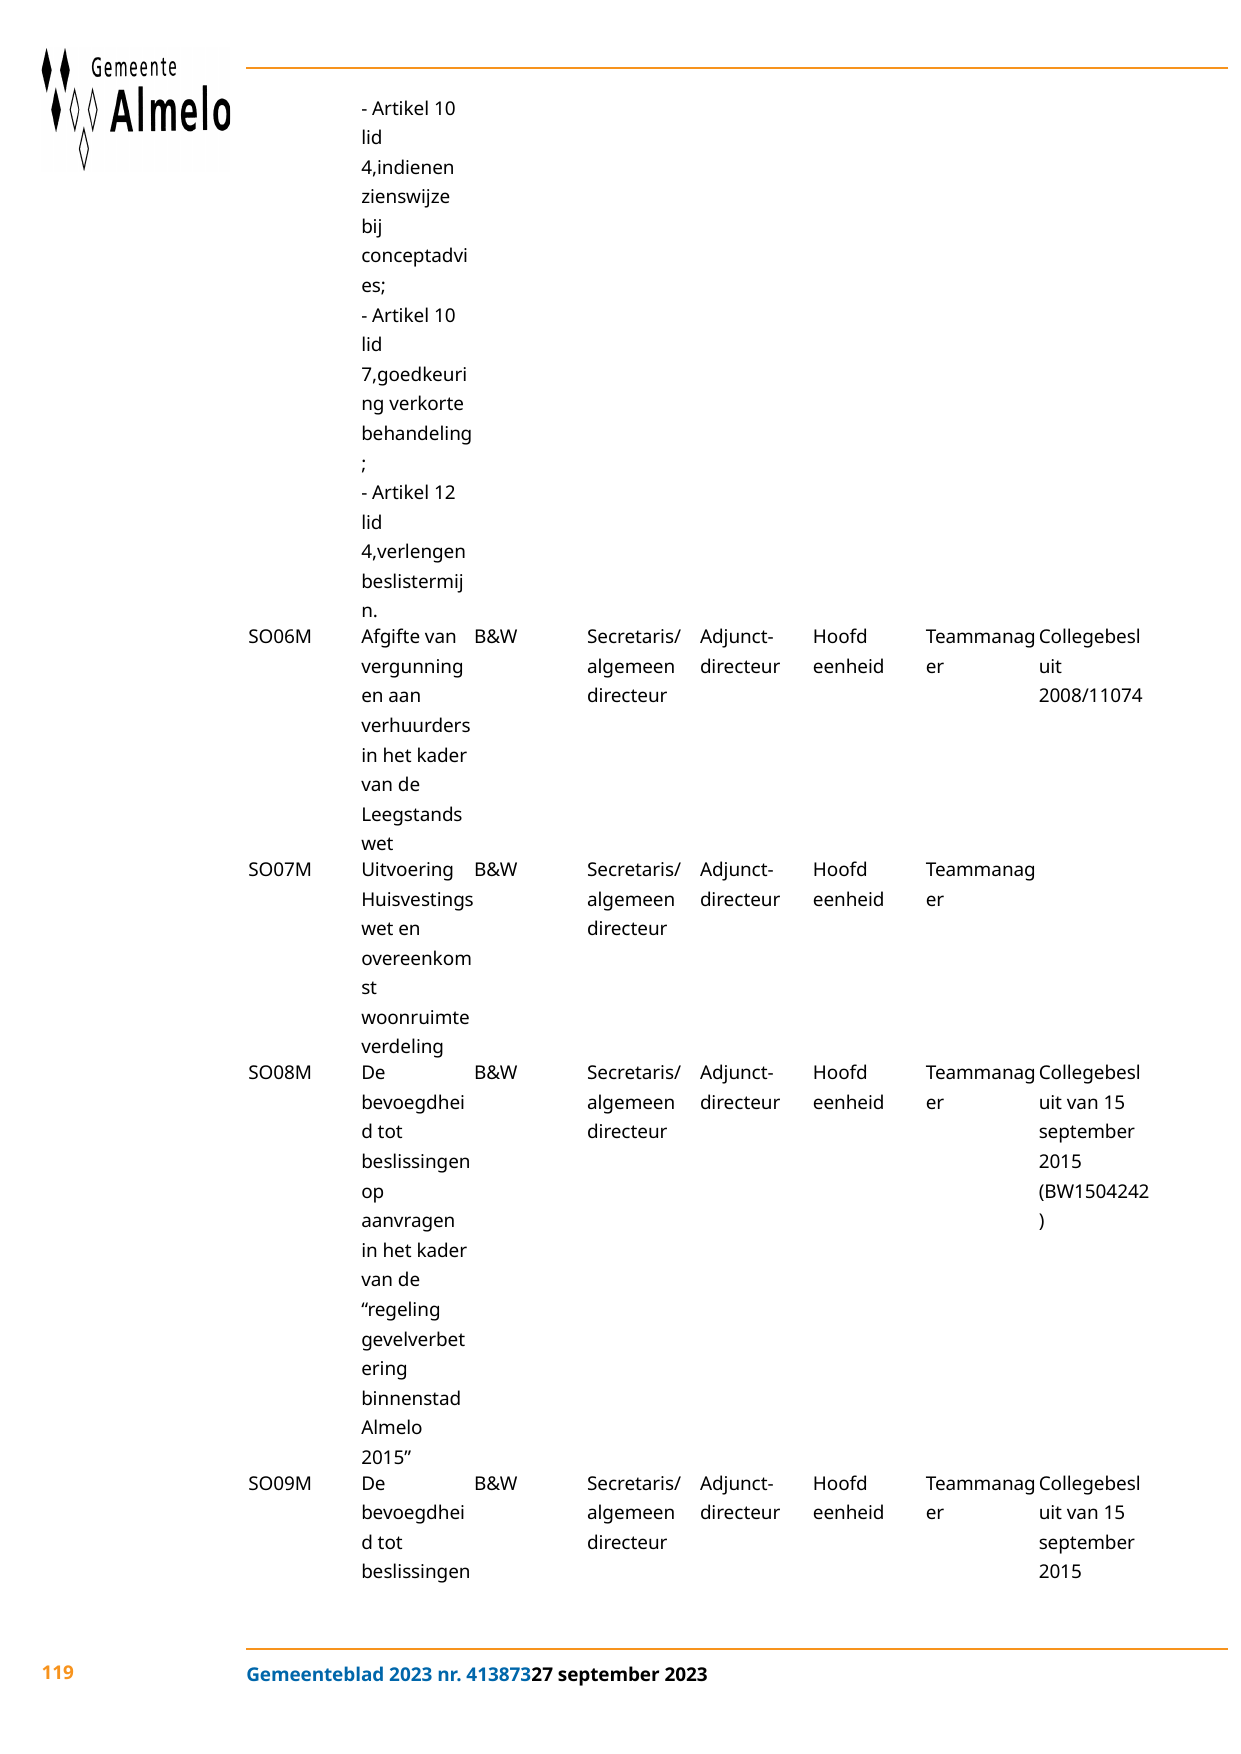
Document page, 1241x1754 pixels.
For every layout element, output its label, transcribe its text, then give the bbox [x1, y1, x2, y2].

table_cell [248, 95, 361, 623]
table_cell Hoofd eenheid [813, 1060, 926, 1470]
table_cell Secretaris/ algemeen directeur [587, 1060, 700, 1470]
table_cell Hoofd eenheid [813, 1470, 926, 1584]
table_cell Adjunct-directeur [700, 1060, 813, 1470]
table_cell B&W [474, 624, 587, 856]
table_cell [926, 95, 1038, 623]
table_cell Secretaris/ algemeen directeur [587, 624, 700, 856]
table_cell Adjunct-directeur [700, 856, 813, 1059]
table_cell SO07M [248, 856, 361, 1059]
table_cell De bevoegdheid tot beslissingen [361, 1470, 474, 1584]
table_cell Hoofd eenheid [813, 624, 926, 856]
table_cell Afgifte van vergunningen aan verhuurders in het kader van de Leegstandswet [361, 624, 474, 856]
table_cell Collegebesluit van 15 september 2015 (BW1504242) [1039, 1060, 1152, 1470]
table_cell Secretaris/ algemeen directeur [587, 1470, 700, 1584]
table_cell Hoofd eenheid [813, 856, 926, 1059]
table_cell B&W [474, 1060, 587, 1470]
table_cell De bevoegdheid tot beslissingen op aanvragen in het kader van de “regeling gevelverbetering binnenstad Almelo 2015” [361, 1060, 474, 1470]
table_cell Uitvoering Huisvestingswet en overeenkomst woonruimteverdeling [361, 856, 474, 1059]
table_cell Teammanager [926, 1060, 1038, 1470]
table_cell B&W [474, 1470, 587, 1584]
table_cell [700, 95, 813, 623]
table_cell [1039, 856, 1152, 1059]
table_cell Collegebesluit van 15 september 2015 [1039, 1470, 1152, 1584]
table_cell [813, 95, 926, 623]
table_cell SO06M [248, 624, 361, 856]
picture [41, 47, 231, 172]
table_cell Adjunct-directeur [700, 624, 813, 856]
table_cell B&W [474, 856, 587, 1059]
table_cell [587, 95, 700, 623]
table_cell [1039, 95, 1152, 623]
table_cell Adjunct-directeur [700, 1470, 813, 1584]
table_cell Collegebesluit 2008/11074 [1039, 624, 1152, 856]
table_cell [474, 95, 587, 623]
table_cell - Artikel 10 lid 4,indienen zienswijze bij conceptadvies; - Artikel 10 lid 7,goedkeuring verkorte behandeling; - Artikel 12 lid 4,verlengen beslistermijn. [361, 95, 474, 623]
table_cell SO08M [248, 1060, 361, 1470]
table_cell Teammanager [926, 856, 1038, 1059]
table_cell SO09M [248, 1470, 361, 1584]
table_cell Teammanager [926, 1470, 1038, 1584]
table_cell Secretaris/ algemeen directeur [587, 856, 700, 1059]
table_cell Teammanager [926, 624, 1038, 856]
